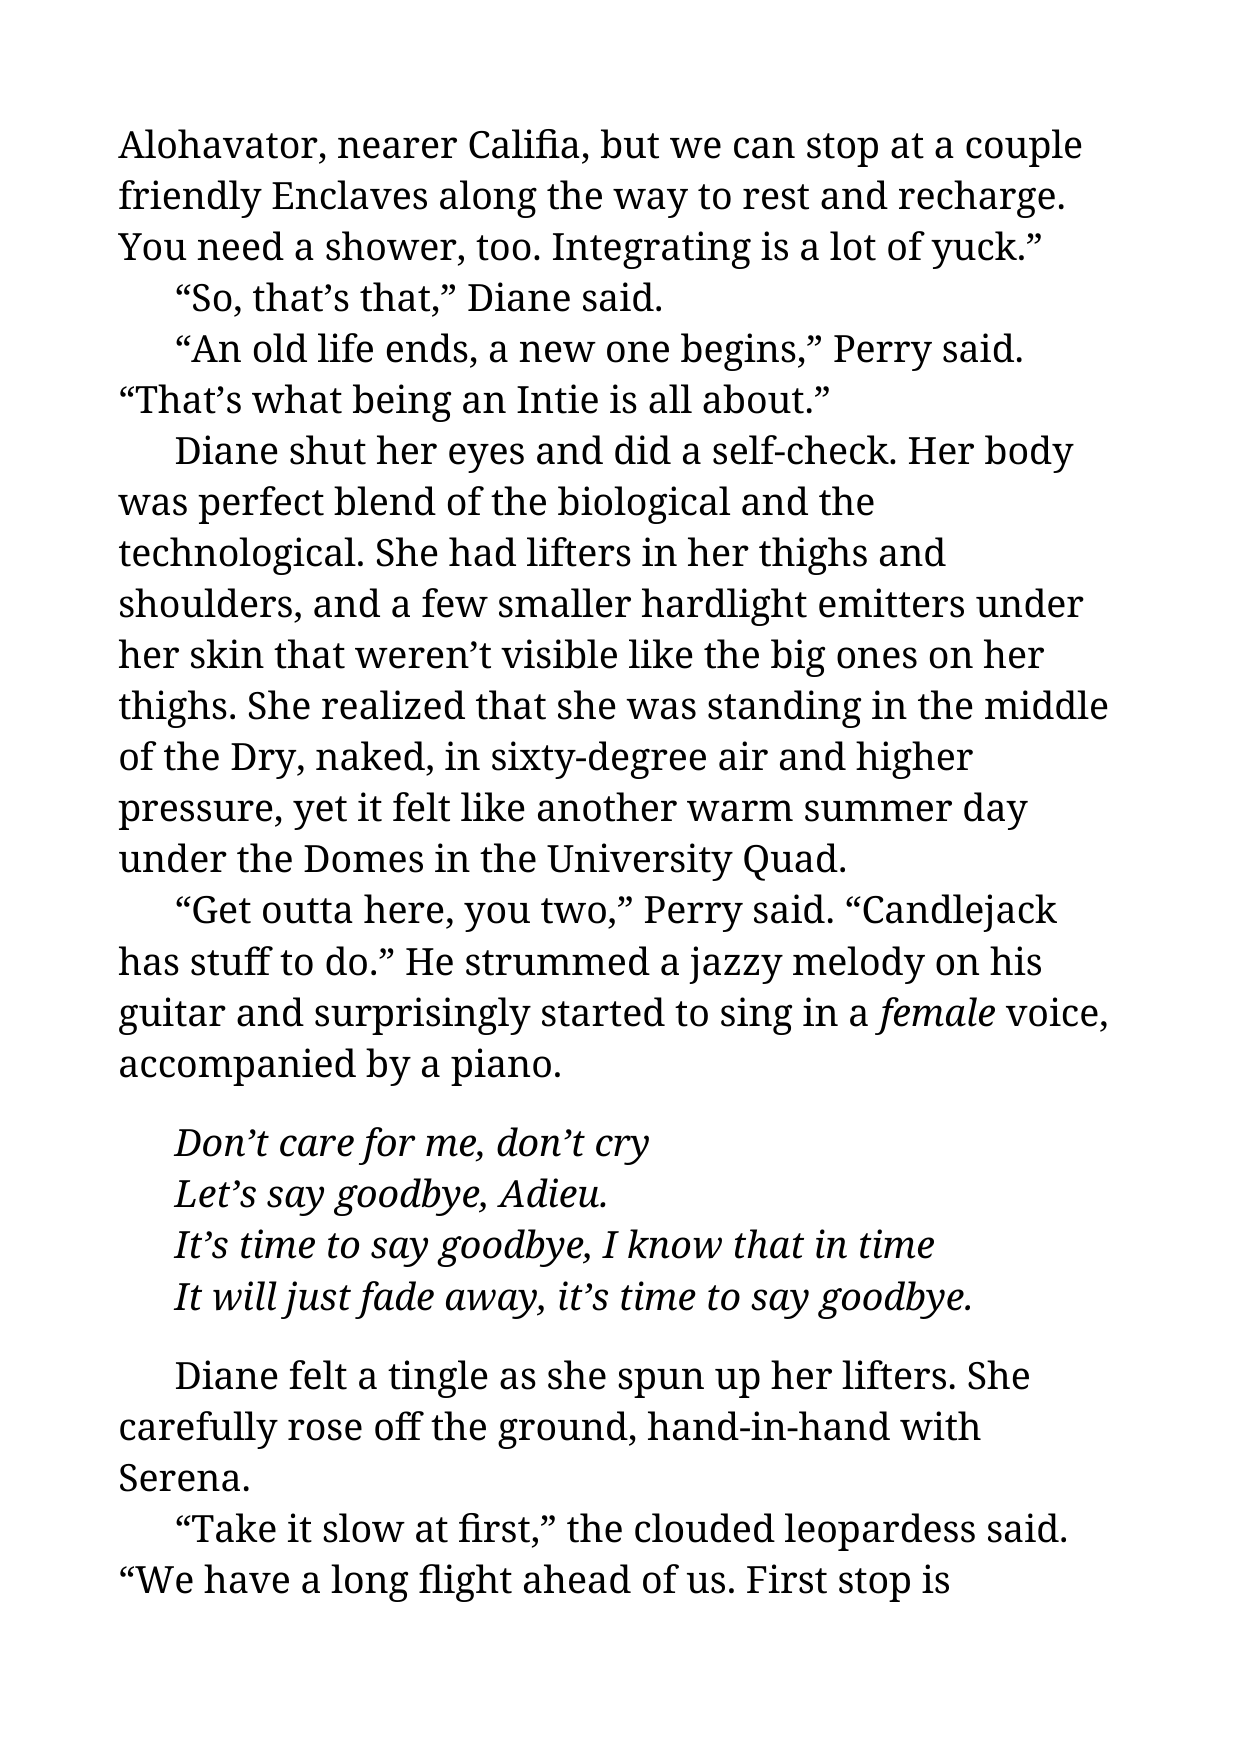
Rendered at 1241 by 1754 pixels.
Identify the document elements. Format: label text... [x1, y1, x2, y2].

text “Get outta here, you two,” Perry said. “Candlejack has stuff to do.” He strummed a jazzy melody on his guitar and surprisingly started to sing in a female voice, accompanied by a piano. [118, 884, 1122, 1088]
text It’s time to say goodbye, I know that in time [118, 1219, 1122, 1270]
text “Take it slow at first,” the clouded leopardess said. “We have a long flight ahead of us. First stop is [118, 1503, 1122, 1605]
text Diane felt a tingle as she spun up her lifters. She carefully rose off the ground, hand-in-hand with Serena. [118, 1349, 1122, 1503]
text Alohavator, nearer Califia, but we can stop at a couple friendly Enclaves along the way to rest and recharge. You need a shower, too. Integrating is a lot of yuck.” [118, 118, 1122, 271]
text Don’t care for me, don’t cry [118, 1117, 1122, 1168]
text Let’s say goodbye, Adieu. [118, 1168, 1122, 1219]
text “An old life ends, a new one begins,” Perry said. “That’s what being an Intie is all about.” [118, 322, 1122, 424]
text “So, that’s that,” Diane said. [118, 271, 1122, 322]
text Diane shut her eyes and did a self-check. Her body was perfect blend of the biological and the technological. She had lifters in her thighs and shoulders, and a few smaller hardlight emitters under her skin that weren’t visible like the big ones on her thighs. She realized that she was standing in the middle of the Dry, naked, in sixty-degree air and higher pressure, yet it felt like another warm summer day under the Domes in the University Quad. [118, 424, 1122, 884]
text It will just fade away, it’s time to say goodbye. [118, 1270, 1122, 1321]
